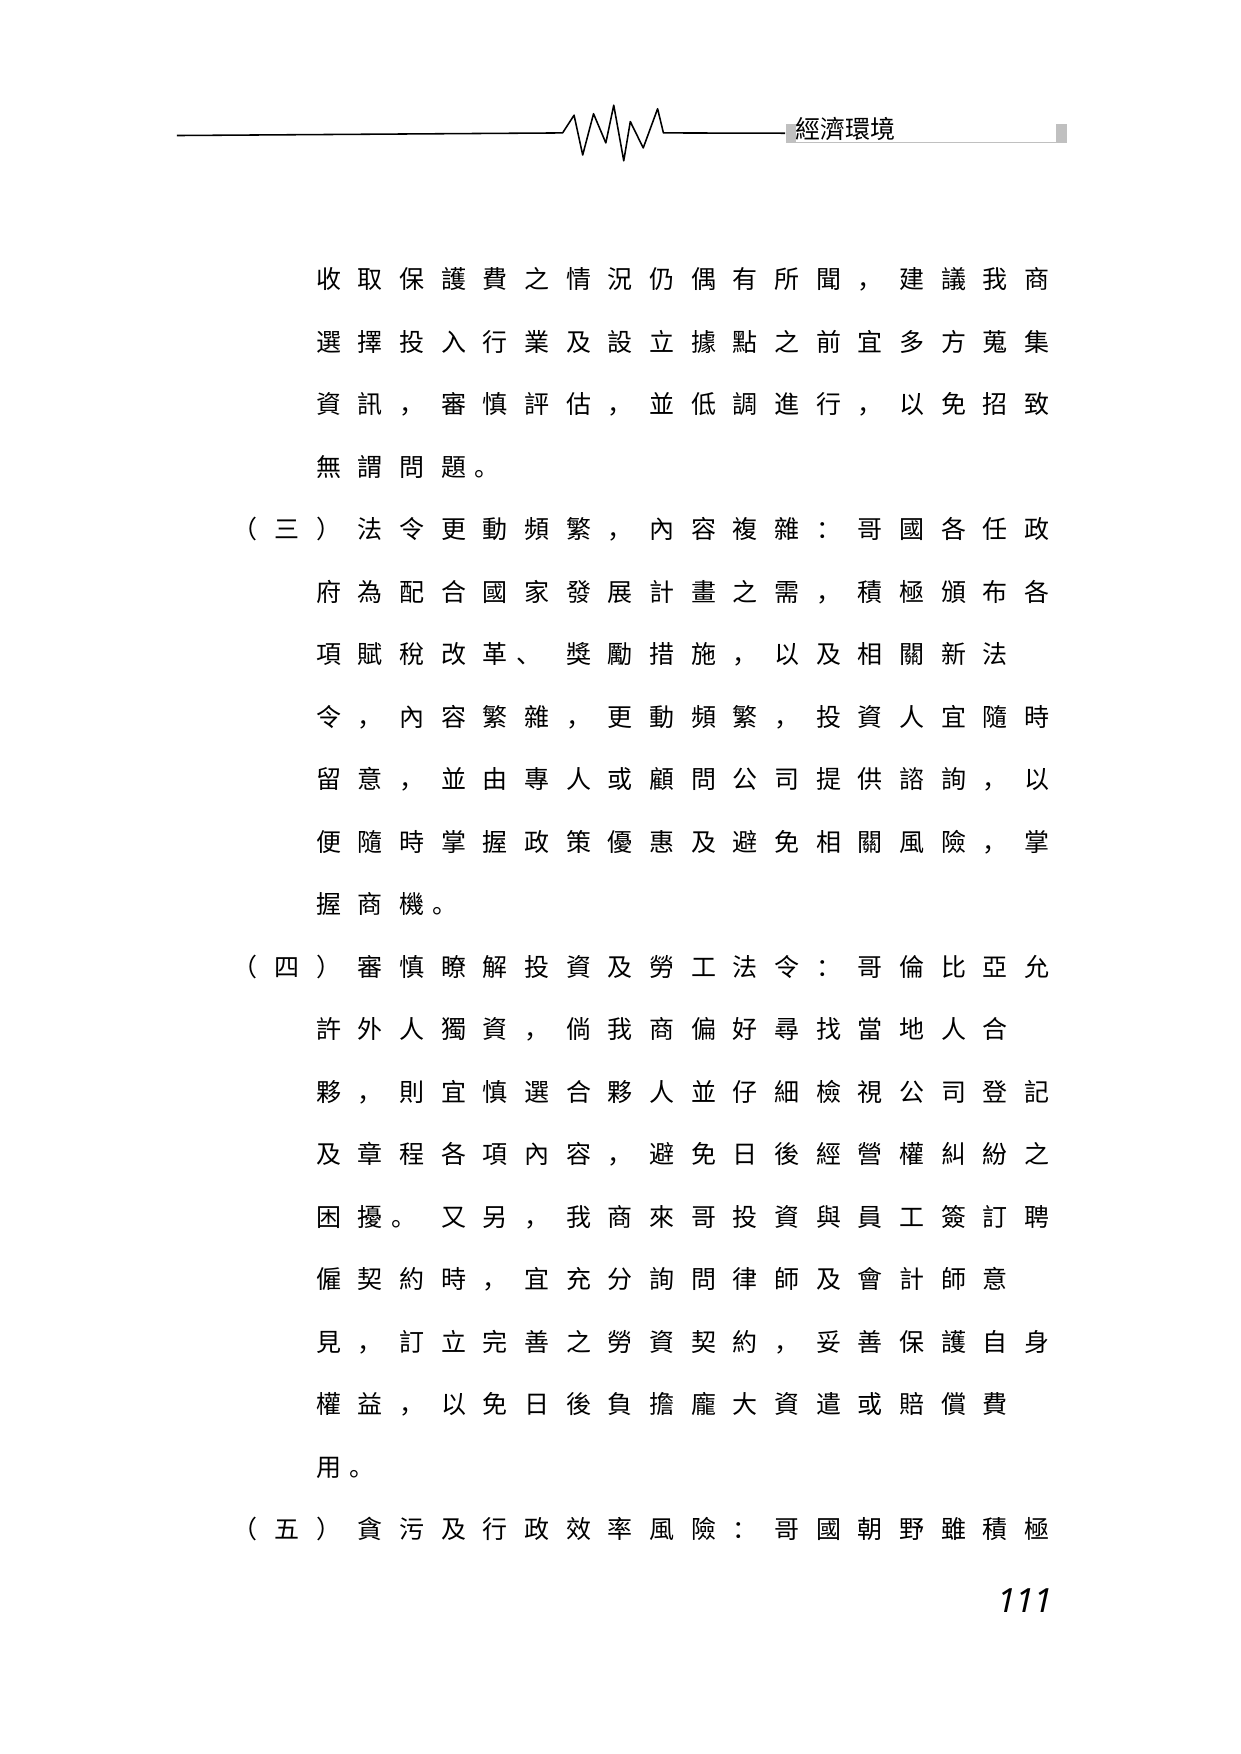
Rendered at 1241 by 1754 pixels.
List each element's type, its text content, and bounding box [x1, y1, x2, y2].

text （三）法令更動頻繁，內容複雜：哥國各任政府為配合國家發展計畫之需，積極頒布各項賦稅改革、獎勵措施，以及相關新法令，內容繁雜，更動頻繁，投資人宜隨時留意，並由專人或顧問公司提供諮詢，以便隨時掌握政策優惠及避免相關風險，掌握商機。 [207, 486, 1058, 924]
text （四）審慎瞭解投資及勞工法令：哥倫比亞允許外人獨資，倘我商偏好尋找當地人合夥，則宜慎選合夥人並仔細檢視公司登記及章程各項內容，避免日後經營權糾紛之困擾。又另，我商來哥投資與員工簽訂聘僱契約時，宜充分詢問律師及會計師意見，訂立完善之勞資契約，妥善保護自身權益，以免日後負擔龐大資遣或賠償費用。 [207, 924, 1058, 1486]
text 收取保護費之情況仍偶有所聞，建議我商選擇投入行業及設立據點之前宜多方蒐集資訊，審慎評估，並低調進行，以免招致無謂問題。 [207, 236, 1058, 486]
text （五）貪污及行政效率風險：哥國朝野雖積極 [207, 1486, 1058, 1549]
